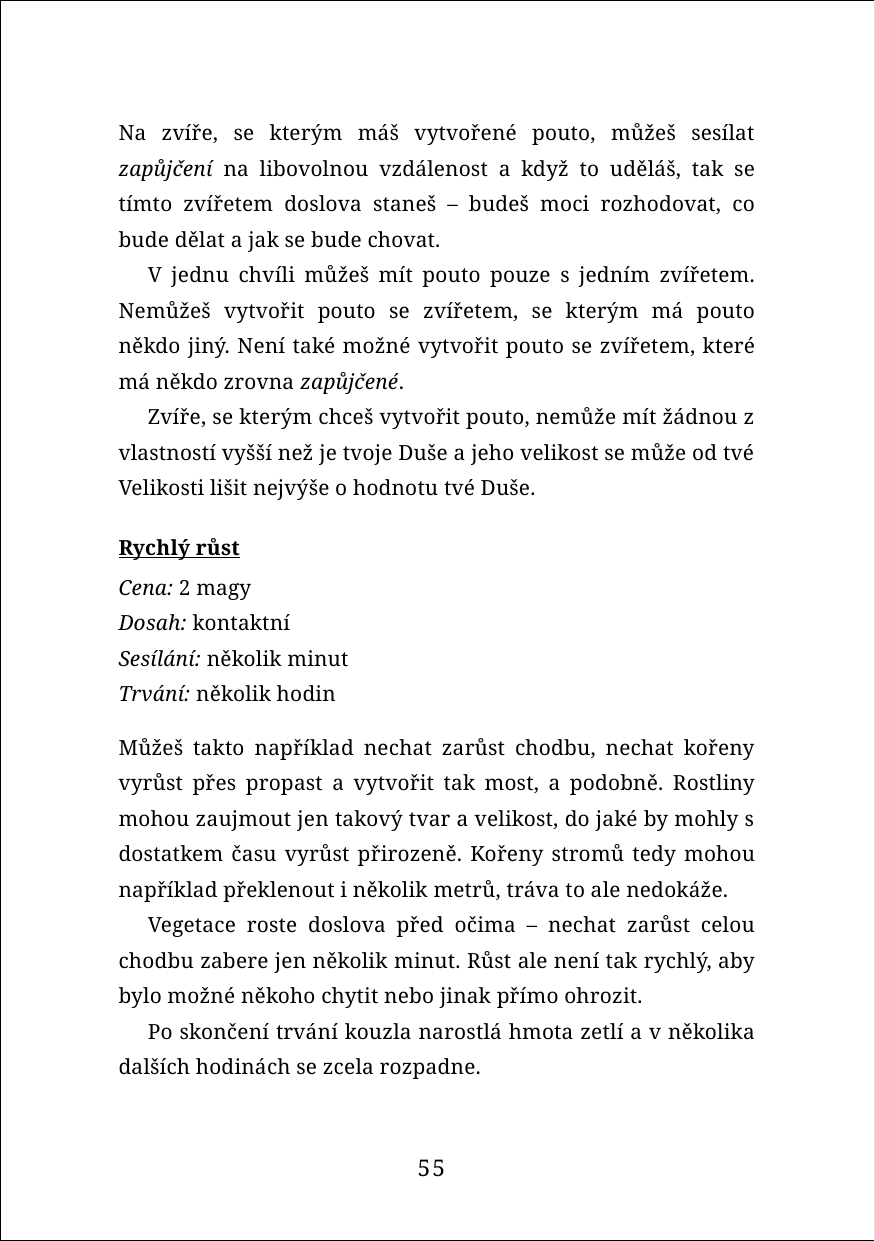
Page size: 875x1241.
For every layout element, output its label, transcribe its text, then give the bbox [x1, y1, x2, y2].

text Můžeš takto například nechat zarůst chodbu, nechat kořeny vyrůst přes propast a vytvořit tak most, a podobně. Rostliny mohou zaujmout jen takový tvar a velikost, do jaké by mohly s dostatkem času vyrůst přirozeně. Kořeny stromů tedy mohou například překlenout i několik metrů, tráva to ale nedokáže. Vegetace roste doslova před očima – nechat zarůst celou chodbu zabere jen několik minut. Růst ale není tak rychlý, aby bylo možné někoho chytit nebo jinak přímo ohrozit. Po skončení trvání kouzla narostlá hmota zetlí a v několika dalších hodinách se zcela rozpadne. [118, 733, 756, 1081]
text Cena: 2 magy Dosah: kontaktní Sesílání: několik minut Trvání: několik hodin [118, 573, 756, 708]
subtitle Rychlý růst [118, 533, 756, 561]
text Na zvíře, se kterým máš vytvořené pouto, můžeš sesílat zapůjčení na libovolnou vzdálenost a když to uděláš, tak se tímto zvířetem doslova staneš – budeš moci rozhodovat, co bude dělat a jak se bude chovat. V jednu chvíli můžeš mít pouto pouze s jedním zvířetem. Nemůžeš vytvořit pouto se zvířetem, se kterým má pouto někdo jiný. Není také možné vytvořit pouto se zvířetem, které má někdo zrovna zapůjčené. Zvíře, se kterým chceš vytvořit pouto, nemůže mít žádnou z vlastností vyšší než je tvoje Duše a jeho velikost se může od tvé Velikosti lišit nejvýše o hodnotu tvé Duše. [118, 118, 756, 502]
